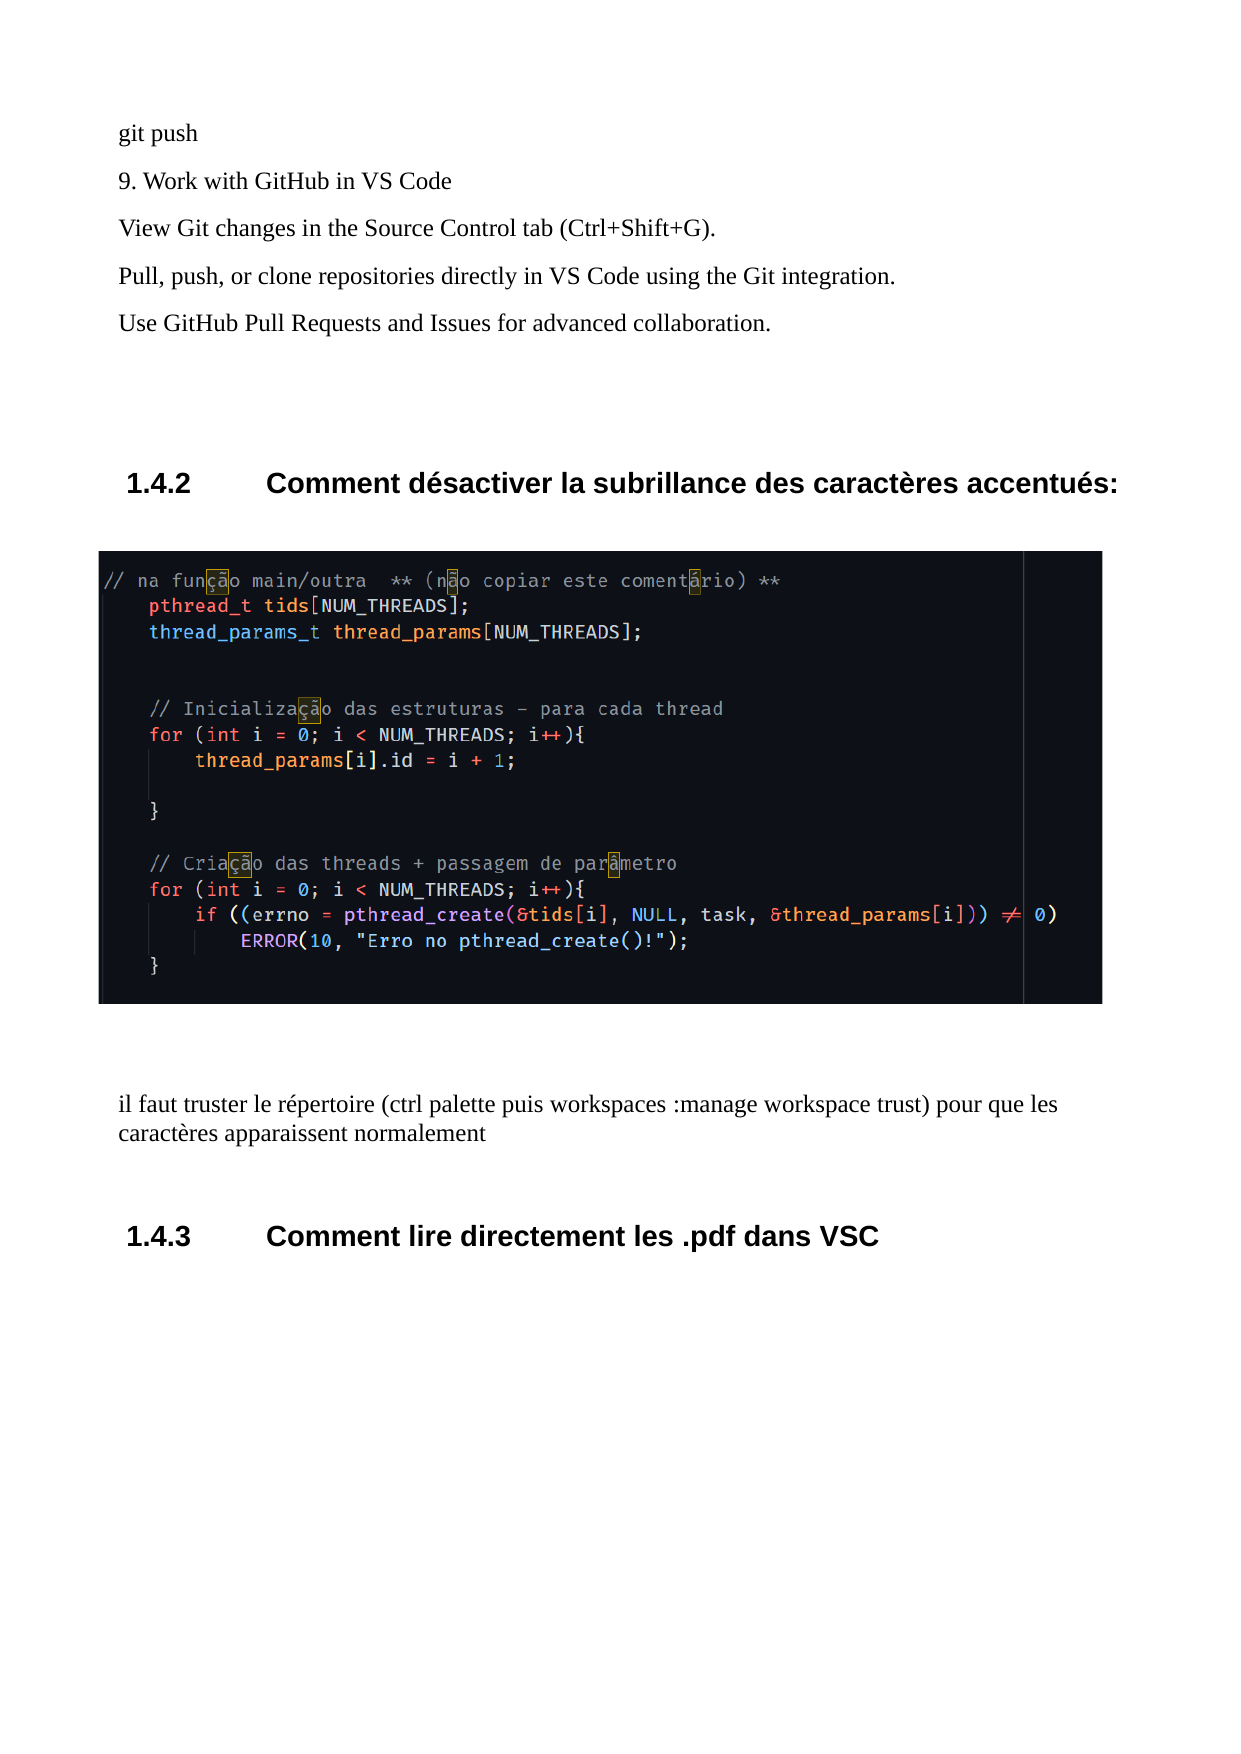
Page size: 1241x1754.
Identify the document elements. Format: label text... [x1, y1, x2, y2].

text Use GitHub Pull Requests and Issues for advanced collaboration. [118, 308, 1122, 337]
picture [98, 551, 1103, 1004]
text il faut truster le répertoire (ctrl palette puis workspaces :manage workspace trust) pour que les caractères apparaissent normalement [118, 1089, 1122, 1147]
text 9. Work with GitHub in VS Code [118, 166, 1122, 194]
subtitle Comment désactiver la subrillance des caractères accentués: [118, 466, 1122, 499]
subtitle Comment lire directement les .pdf dans VSC [118, 1219, 1122, 1253]
text Pull, push, or clone repositories directly in VS Code using the Git integration. [118, 261, 1122, 290]
text git push [118, 118, 1122, 147]
text View Git changes in the Source Control tab (Ctrl+Shift+G). [118, 213, 1122, 242]
